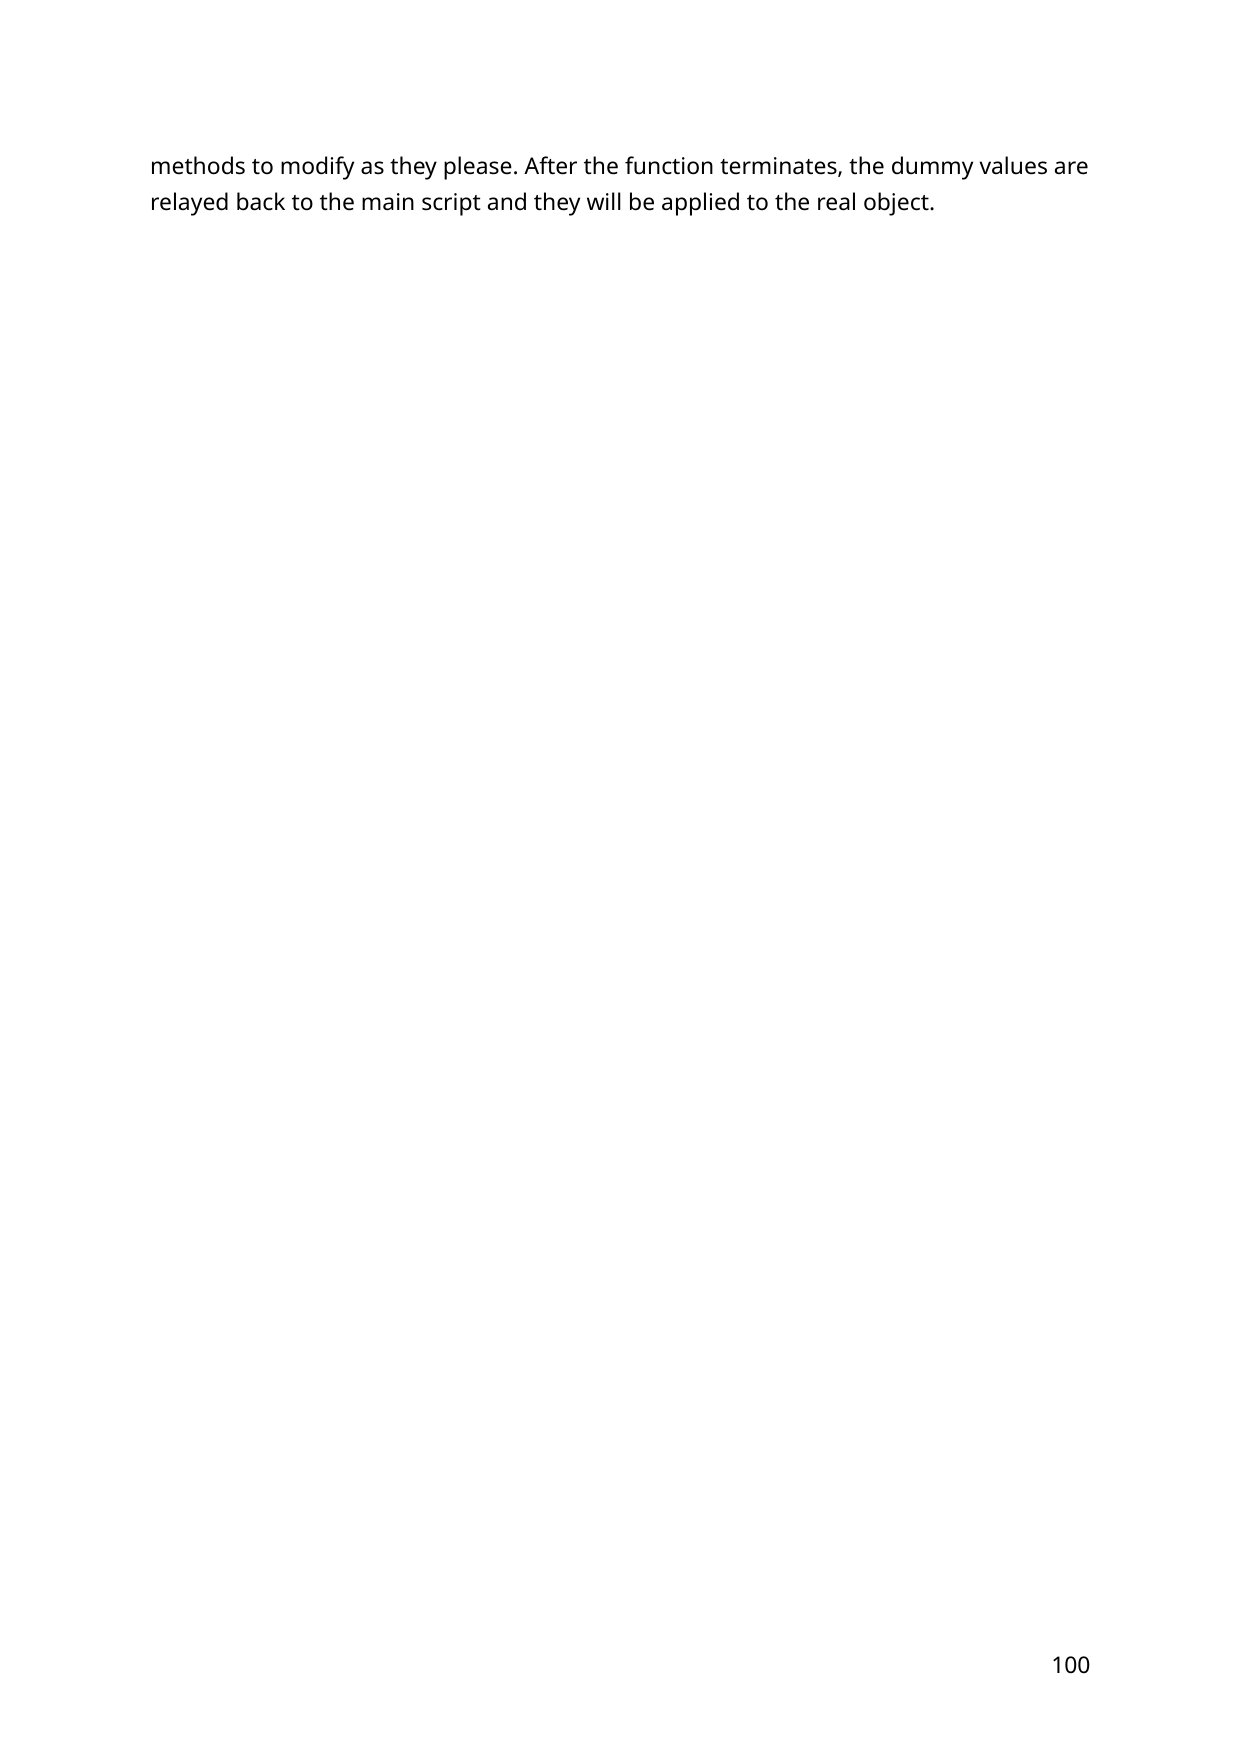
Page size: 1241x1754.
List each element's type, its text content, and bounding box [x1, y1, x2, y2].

text methods to modify as they please. After the function terminates, the dummy values are relayed back to the main script and they will be applied to the real object. [150, 150, 1090, 217]
